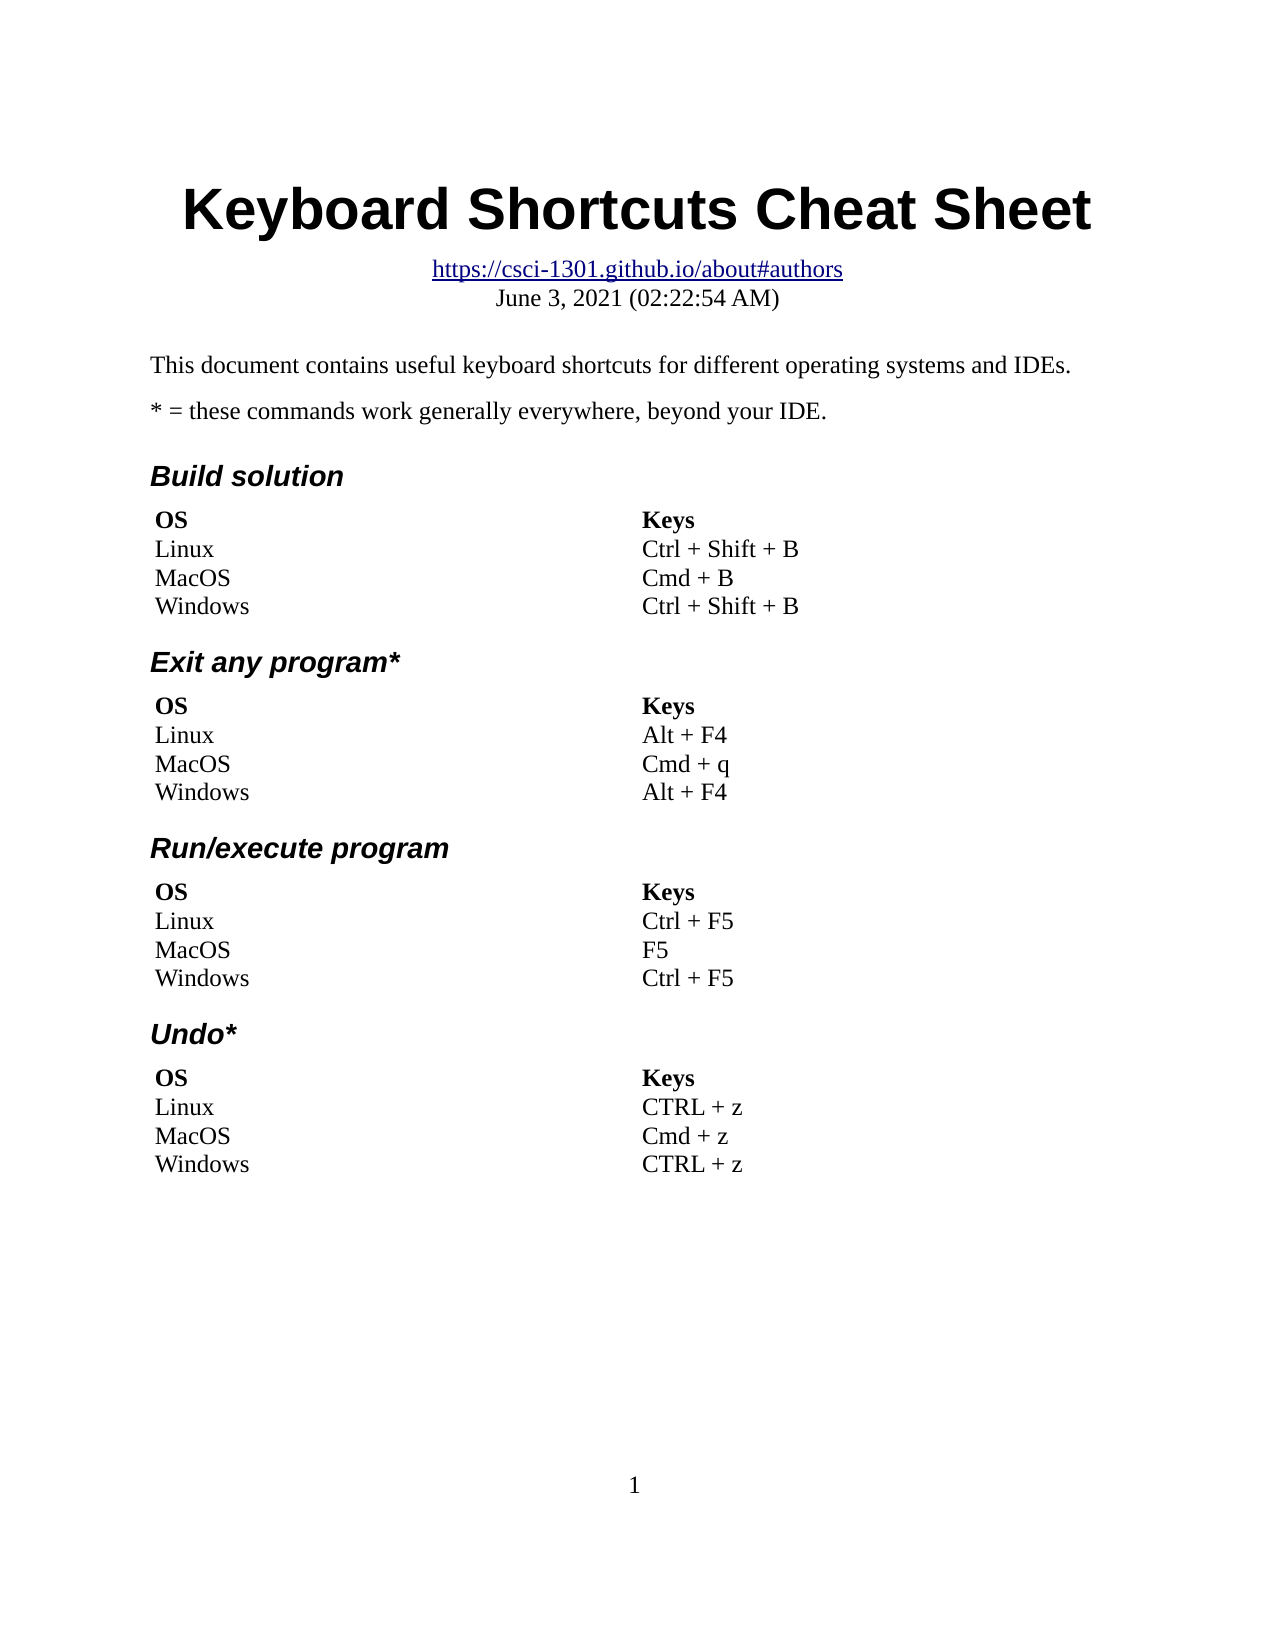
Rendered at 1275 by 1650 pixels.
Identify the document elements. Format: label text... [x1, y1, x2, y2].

table_cell CTRL + z [638, 1150, 1125, 1178]
table_cell Linux [150, 1092, 637, 1121]
table_cell MacOS [150, 935, 637, 963]
subtitle Run/execute program [150, 831, 1125, 865]
subtitle Undo* [150, 1017, 1125, 1051]
table_cell Linux [150, 906, 637, 935]
text * = these commands work generally everywhere, beyond your IDE. [150, 396, 1125, 425]
table_header Keys [638, 691, 1125, 720]
table_cell Alt + F4 [638, 720, 1125, 749]
table_header Keys [638, 877, 1125, 906]
text June 3, 2021 (02:22:54 AM) [150, 283, 1125, 312]
table_cell Cmd + z [638, 1121, 1125, 1149]
table_cell Windows [150, 1150, 637, 1178]
table_cell Cmd + B [638, 563, 1125, 591]
table_header OS [150, 1063, 637, 1092]
table_cell Windows [150, 964, 637, 992]
table_cell MacOS [150, 1121, 637, 1149]
table_header OS [150, 691, 637, 720]
table_cell Ctrl + F5 [638, 964, 1125, 992]
text https://csci-1301.github.io/about#authors [150, 254, 1125, 283]
table_header OS [150, 505, 637, 534]
table_header OS [150, 877, 637, 906]
subtitle Exit any program* [150, 645, 1125, 679]
subtitle Build solution [150, 459, 1125, 493]
table_cell Linux [150, 720, 637, 749]
title Keyboard Shortcuts Cheat Sheet [150, 175, 1125, 242]
table_cell F5 [638, 935, 1125, 963]
table_cell CTRL + z [638, 1092, 1125, 1121]
table_cell MacOS [150, 563, 637, 591]
table_cell Windows [150, 778, 637, 806]
table_cell Windows [150, 591, 637, 620]
table_cell MacOS [150, 749, 637, 777]
table_header Keys [638, 1063, 1125, 1092]
table_cell Ctrl + Shift + B [638, 534, 1125, 563]
text This document contains useful keyboard shortcuts for different operating systems and IDEs. [150, 350, 1125, 378]
table_cell Linux [150, 534, 637, 563]
table_cell Ctrl + F5 [638, 906, 1125, 935]
table_cell Ctrl + Shift + B [638, 591, 1125, 620]
table_cell Cmd + q [638, 749, 1125, 777]
table_header Keys [638, 505, 1125, 534]
table_cell Alt + F4 [638, 778, 1125, 806]
